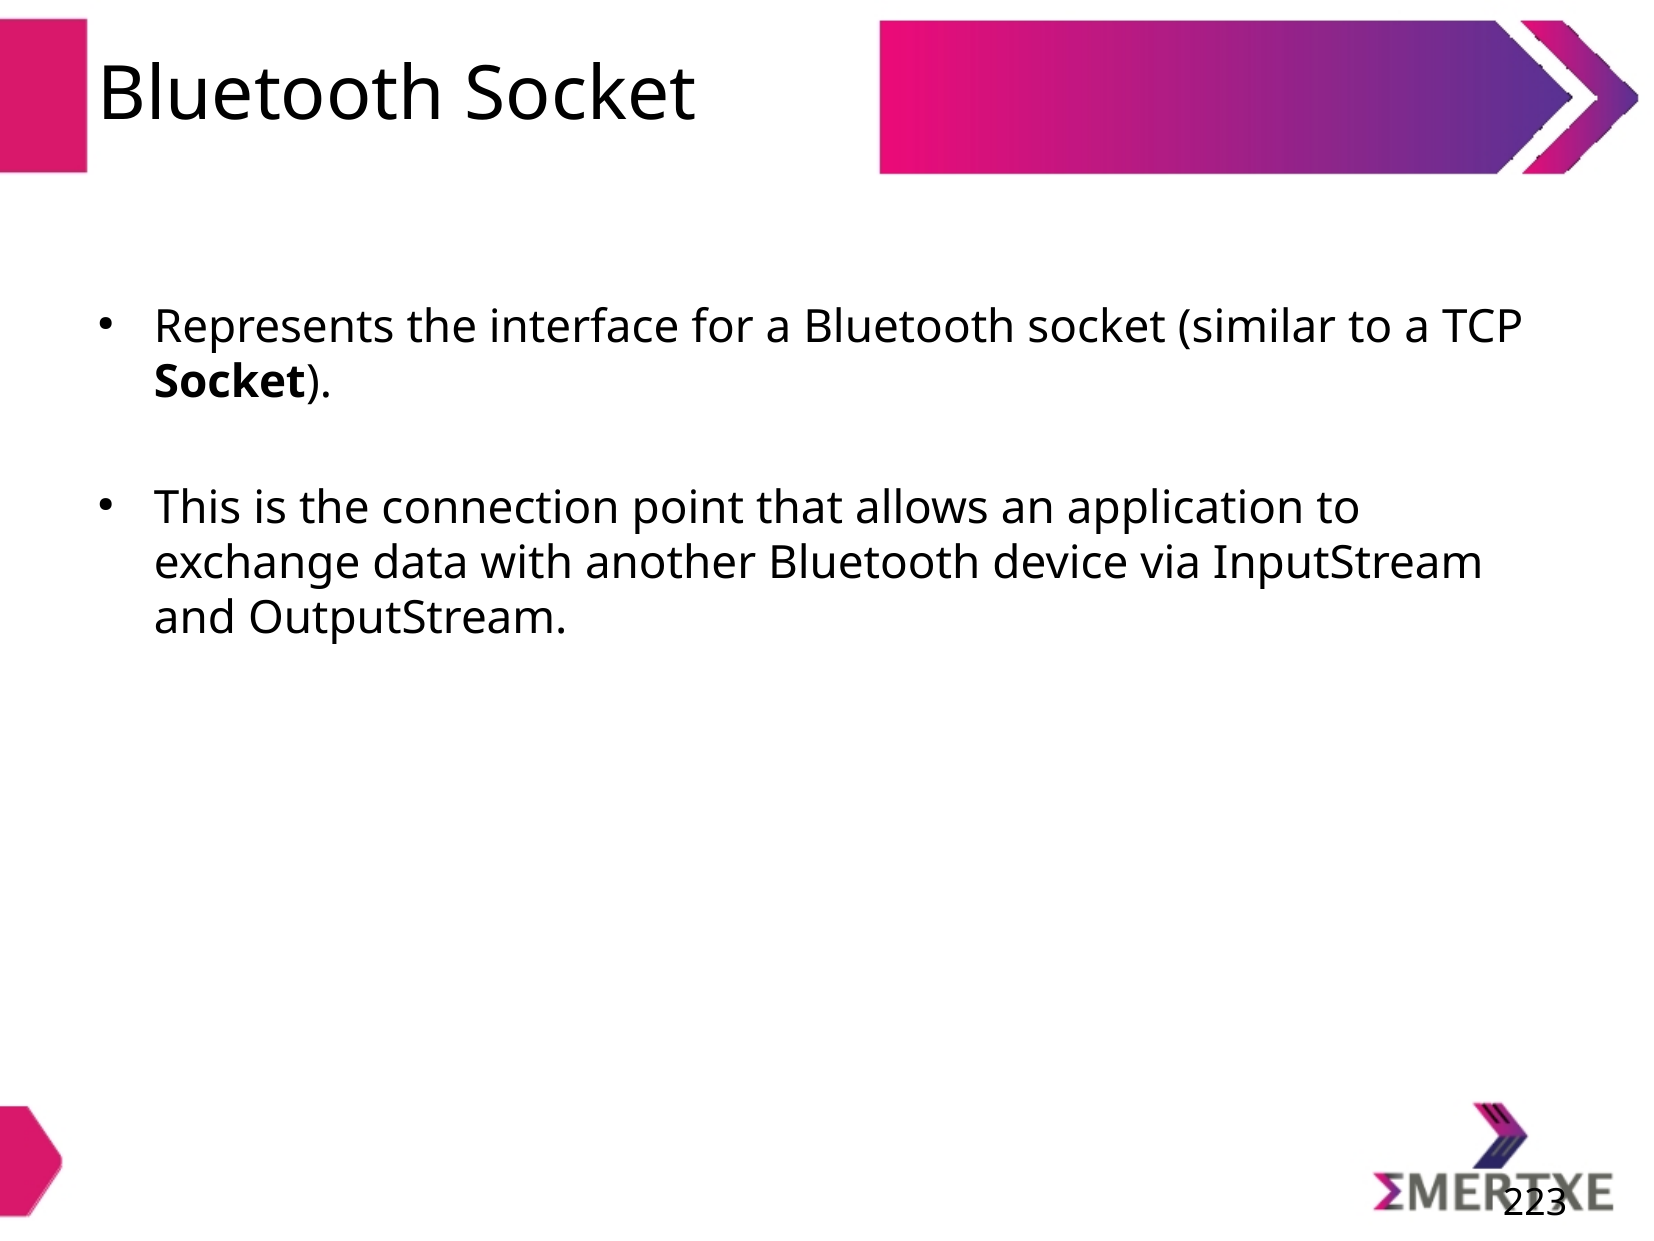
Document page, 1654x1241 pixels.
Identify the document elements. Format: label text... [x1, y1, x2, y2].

title Bluetooth Socket [82, 13, 1654, 165]
picture [0, 0, 1654, 1241]
slide_number [1488, 1170, 1626, 1216]
list Represents the interface for a Bluetooth socket (similar to a TCP Socket). This is the connection point that allows an application to exchange data with another Bluetooth device via InputStream and OutputStream. [82, 289, 1571, 1154]
